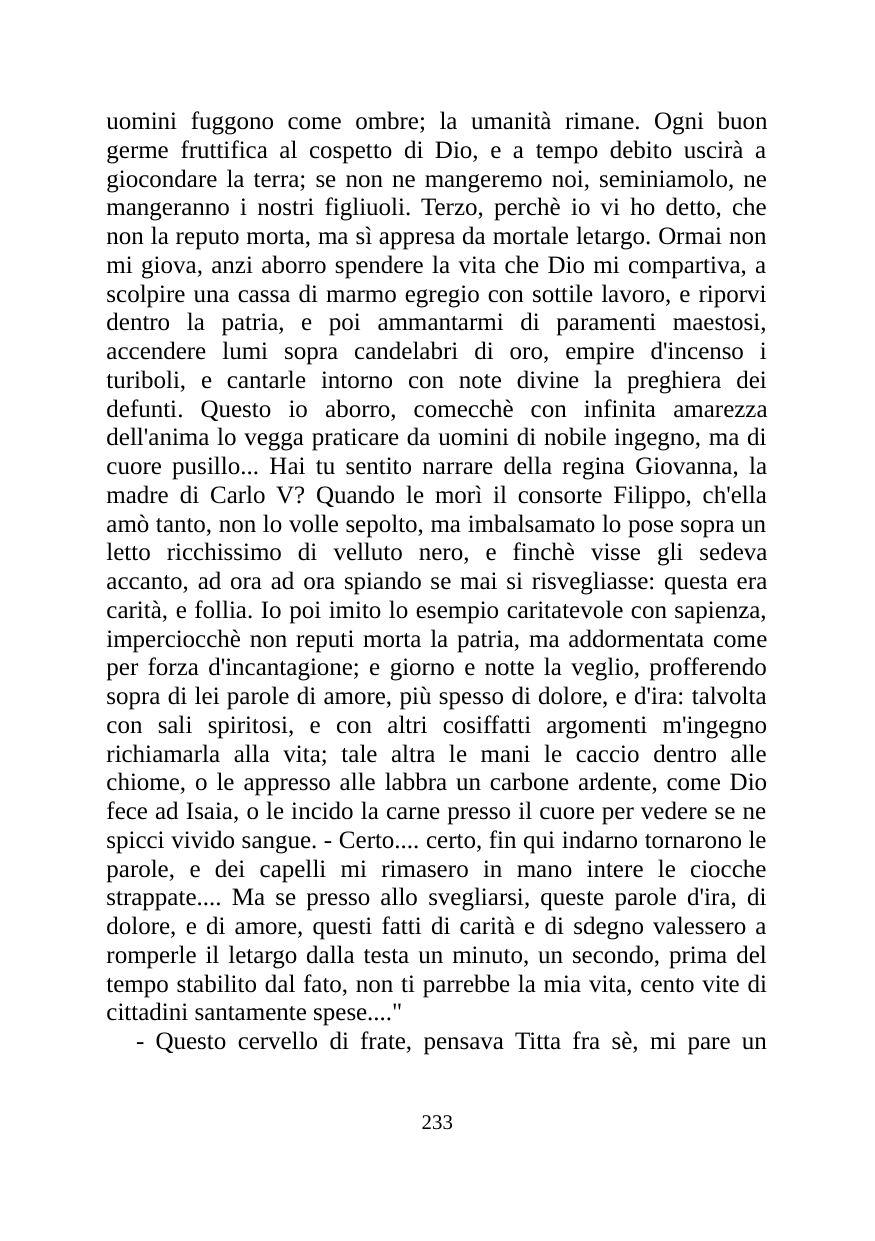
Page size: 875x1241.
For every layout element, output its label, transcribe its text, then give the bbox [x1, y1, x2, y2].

text uomini fuggono come ombre; la umanità rimane. Ogni buon germe fruttifica al cospetto di Dio, e a tempo debito uscirà a giocondare la terra; se non ne mangeremo noi, seminiamolo, ne mangeranno i nostri figliuoli. Terzo, perchè io vi ho detto, che non la reputo morta, ma sì appresa da mortale letargo. Ormai non mi giova, anzi aborro spendere la vita che Dio mi compartiva, a scolpire una cassa di marmo egregio con sottile lavoro, e riporvi dentro la patria, e poi ammantarmi di paramenti maestosi, accendere lumi sopra candelabri di oro, empire d'incenso i turiboli, e cantarle intorno con note divine la preghiera dei defunti. Questo io aborro, comecchè con infinita amarezza dell'anima lo vegga praticare da uomini di nobile ingegno, ma di cuore pusillo... Hai tu sentito narrare della regina Giovanna, la madre di Carlo V? Quando le morì il consorte Filippo, ch'ella amò tanto, non lo volle sepolto, ma imbalsamato lo pose sopra un letto ricchissimo di velluto nero, e finchè visse gli sedeva accanto, ad ora ad ora spiando se mai si risvegliasse: questa era carità, e follia. Io poi imito lo esempio caritatevole con sapienza, imperciocchè non reputi morta la patria, ma addormentata come per forza d'incantagione; e giorno e notte la veglio, profferendo sopra di lei parole di amore, più spesso di dolore, e d'ira: talvolta con sali spiritosi, e con altri cosiffatti argomenti m'ingegno richiamarla alla vita; tale altra le mani le caccio dentro alle chiome, o le appresso alle labbra un carbone ardente, come Dio fece ad Isaia, o le incido la carne presso il cuore per vedere se ne spicci vivido sangue. - Certo.... certo, fin qui indarno tornarono le parole, e dei capelli mi rimasero in mano intere le ciocche strappate.... Ma se presso allo svegliarsi, queste parole d'ira, di dolore, e di amore, questi fatti di carità e di sdegno valessero a romperle il letargo dalla testa un minuto, un secondo, prima del tempo stabilito dal fato, non ti parrebbe la mia vita, cento vite di cittadini santamente spese...." [106, 106, 768, 1026]
text - Questo cervello di frate, pensava Titta fra sè, mi pare un [106, 1026, 768, 1055]
